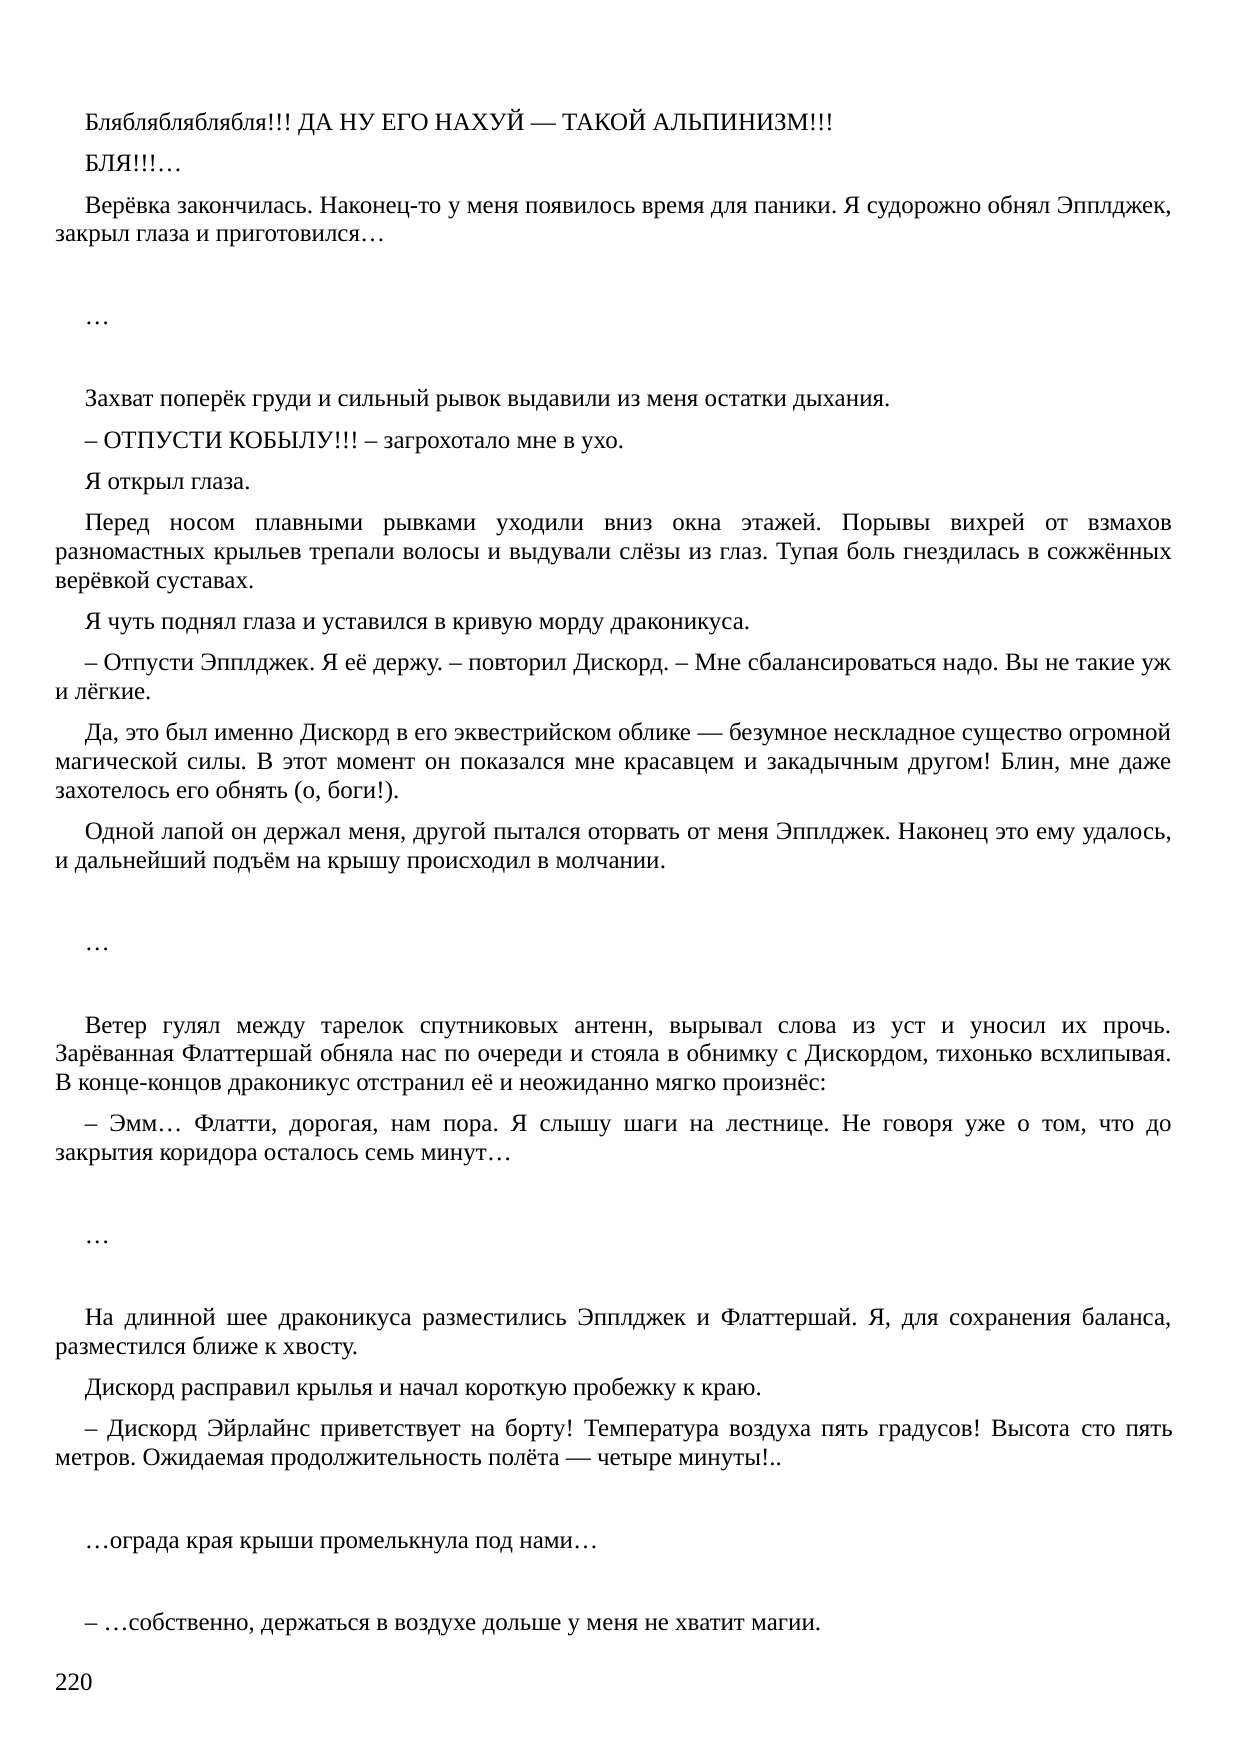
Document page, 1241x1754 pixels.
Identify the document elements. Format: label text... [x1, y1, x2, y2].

text Перед носом плавными рывками уходили вниз окна этажей. Порывы вихрей от взмахов разномастных крыльев трепали волосы и выдували слёзы из глаз. Тупая боль гнездилась в сожжённых верёвкой суставах. [55, 507, 1173, 593]
text Бляблябляблябля!!! ДА НУ ЕГО НАХУЙ — ТАКОЙ АЛЬПИНИЗМ!!! [55, 107, 1173, 136]
text Одной лапой он держал меня, другой пытался оторвать от меня Эпплджек. Наконец это ему удалось, и дальнейший подъём на крышу происходил в молчании. [55, 816, 1173, 873]
text …ограда края крыши промелькнула под нами… [55, 1525, 1173, 1553]
text Я открыл глаза. [55, 466, 1173, 495]
text Верёвка закончилась. Наконец-то у меня появилось время для паники. Я судорожно обнял Эпплджек, закрыл глаза и приготовился… [55, 190, 1173, 247]
text … [55, 1220, 1173, 1248]
text – ОТПУСТИ КОБЫЛУ!!! – загрохотало мне в ухо. [55, 425, 1173, 453]
text – Отпусти Эпплджек. Я её держу. – повторил Дискорд. – Мне сбалансироваться надо. Вы не такие уж и лёгкие. [55, 647, 1173, 705]
text … [55, 301, 1173, 330]
text Дискорд расправил крылья и начал короткую пробежку к краю. [55, 1372, 1173, 1401]
text На длинной шее драконикуса разместились Эпплджек и Флаттершай. Я, для сохранения баланса, разместился ближе к хвосту. [55, 1302, 1173, 1360]
text БЛЯ!!!… [55, 148, 1173, 177]
text – Эмм… Флатти, дорогая, нам пора. Я слышу шаги на лестнице. Не говоря уже о том, что до закрытия коридора осталось семь минут… [55, 1108, 1173, 1166]
text – Дискорд Эйрлайнс приветствует на борту! Температура воздуха пять градусов! Высота сто пять метров. Ожидаемая продолжительность полёта — четыре минуты!.. [55, 1413, 1173, 1471]
text Ветер гулял между тарелок спутниковых антенн, вырывал слова из уст и уносил их прочь. Зарёванная Флаттершай обняла нас по очереди и стояла в обнимку с Дискордом, тихонько всхлипывая. В конце-концов драконикус отстранил её и неожиданно мягко произнёс: [55, 1010, 1173, 1096]
text … [55, 927, 1173, 956]
text Захват поперёк груди и сильный рывок выдавили из меня остатки дыхания. [55, 383, 1173, 412]
text – …собственно, держаться в воздухе дольше у меня не хватит магии. [55, 1607, 1173, 1636]
text Я чуть поднял глаза и уставился в кривую морду драконикуса. [55, 606, 1173, 635]
text Да, это был именно Дискорд в его эквестрийском облике — безумное нескладное существо огромной магической силы. В этот момент он показался мне красавцем и закадычным другом! Блин, мне даже захотелось его обнять (о, боги!). [55, 717, 1173, 803]
